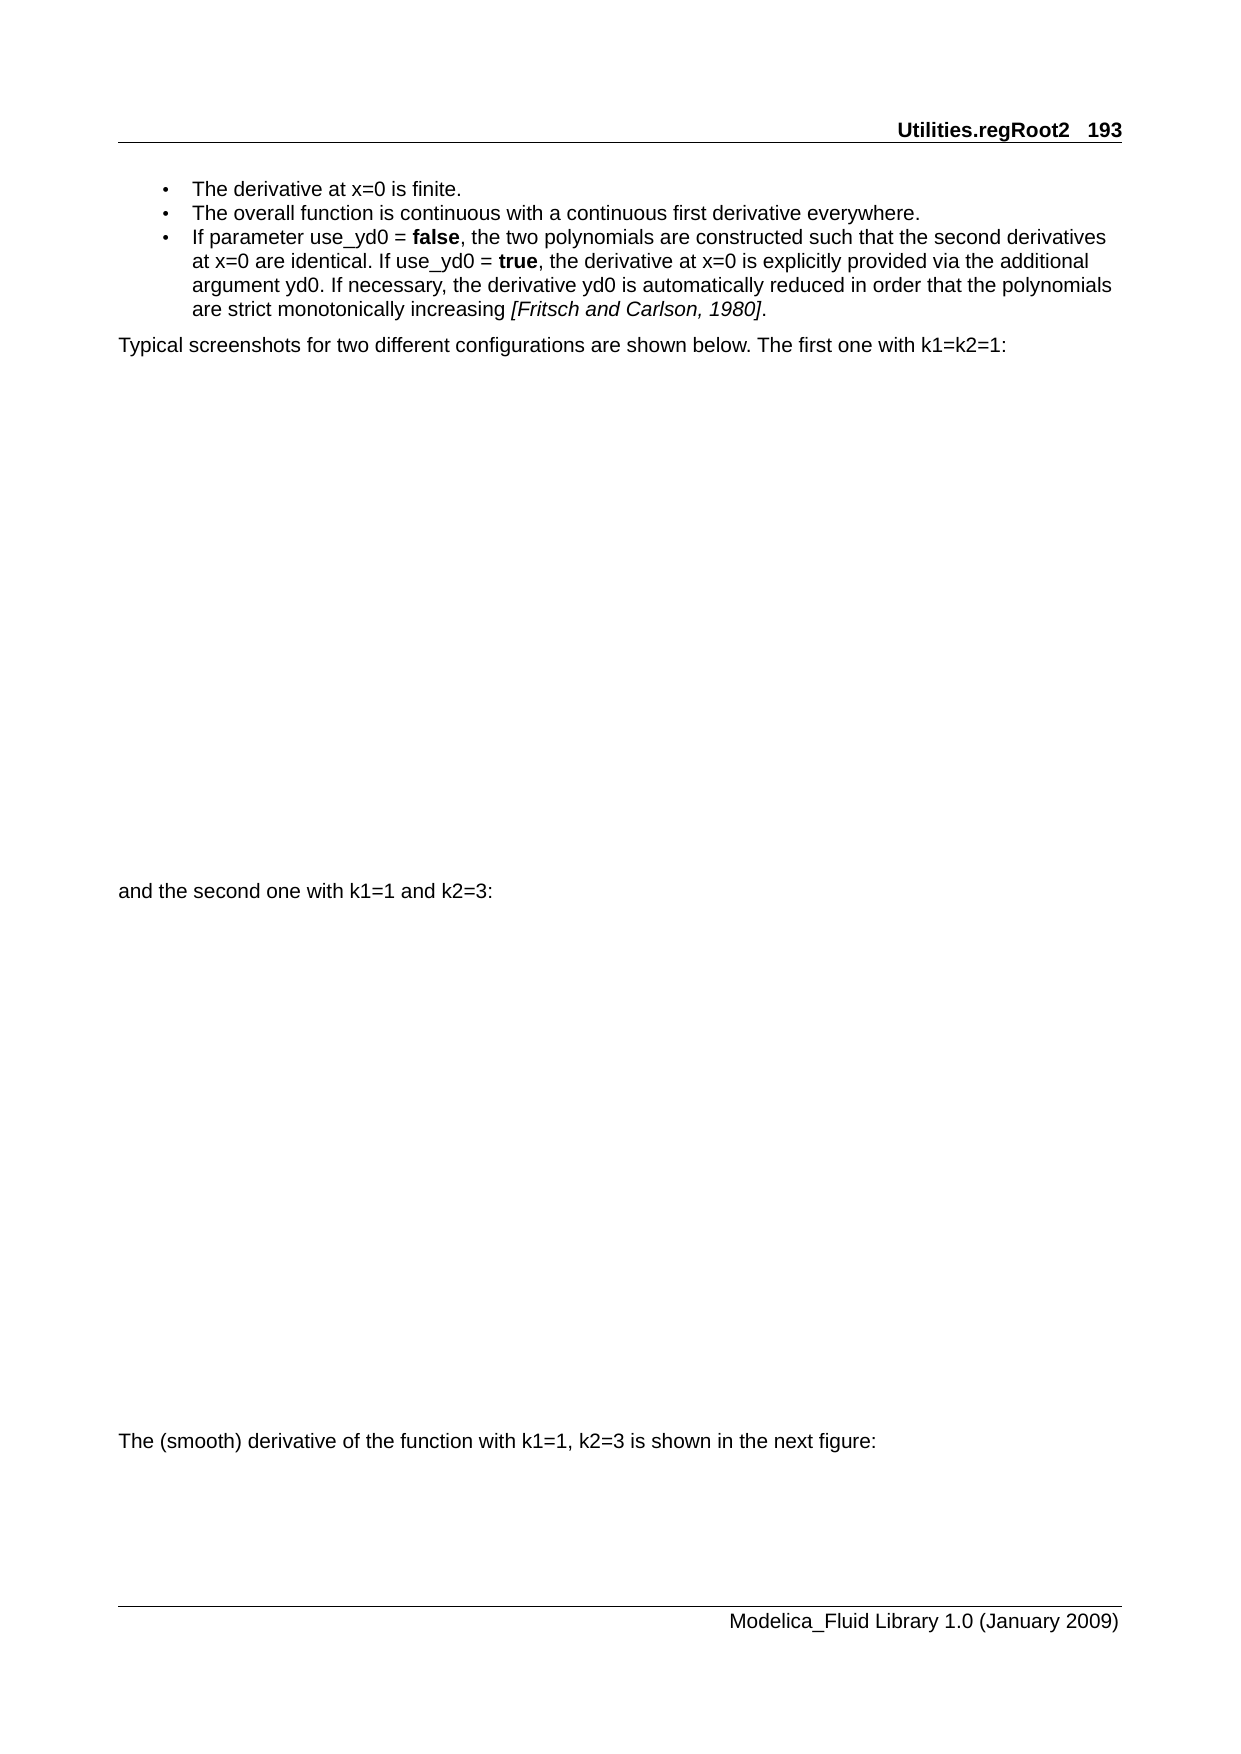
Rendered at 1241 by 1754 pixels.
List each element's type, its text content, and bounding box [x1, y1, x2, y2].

list If parameter use_yd0 = false, the two polynomials are constructed such that the second derivatives at x=0 are identical. If use_yd0 = true, the derivative at x=0 is explicitly provided via the additional argument yd0. If necessary, the derivative yd0 is automatically reduced in order that the polynomials are strict monotonically increasing [Fritsch and Carlson, 1980]. [162, 225, 1122, 321]
text Typical screenshots for two different configurations are shown below. The first one with k1=k2=1: [118, 333, 1122, 357]
text and the second one with k1=1 and k2=3: [118, 879, 1122, 903]
text The (smooth) derivative of the function with k1=1, k2=3 is shown in the next figure: [118, 1429, 1122, 1453]
list The derivative at x=0 is finite. [162, 177, 1122, 201]
list The overall function is continuous with a continuous first derivative everywhere. [162, 201, 1122, 225]
